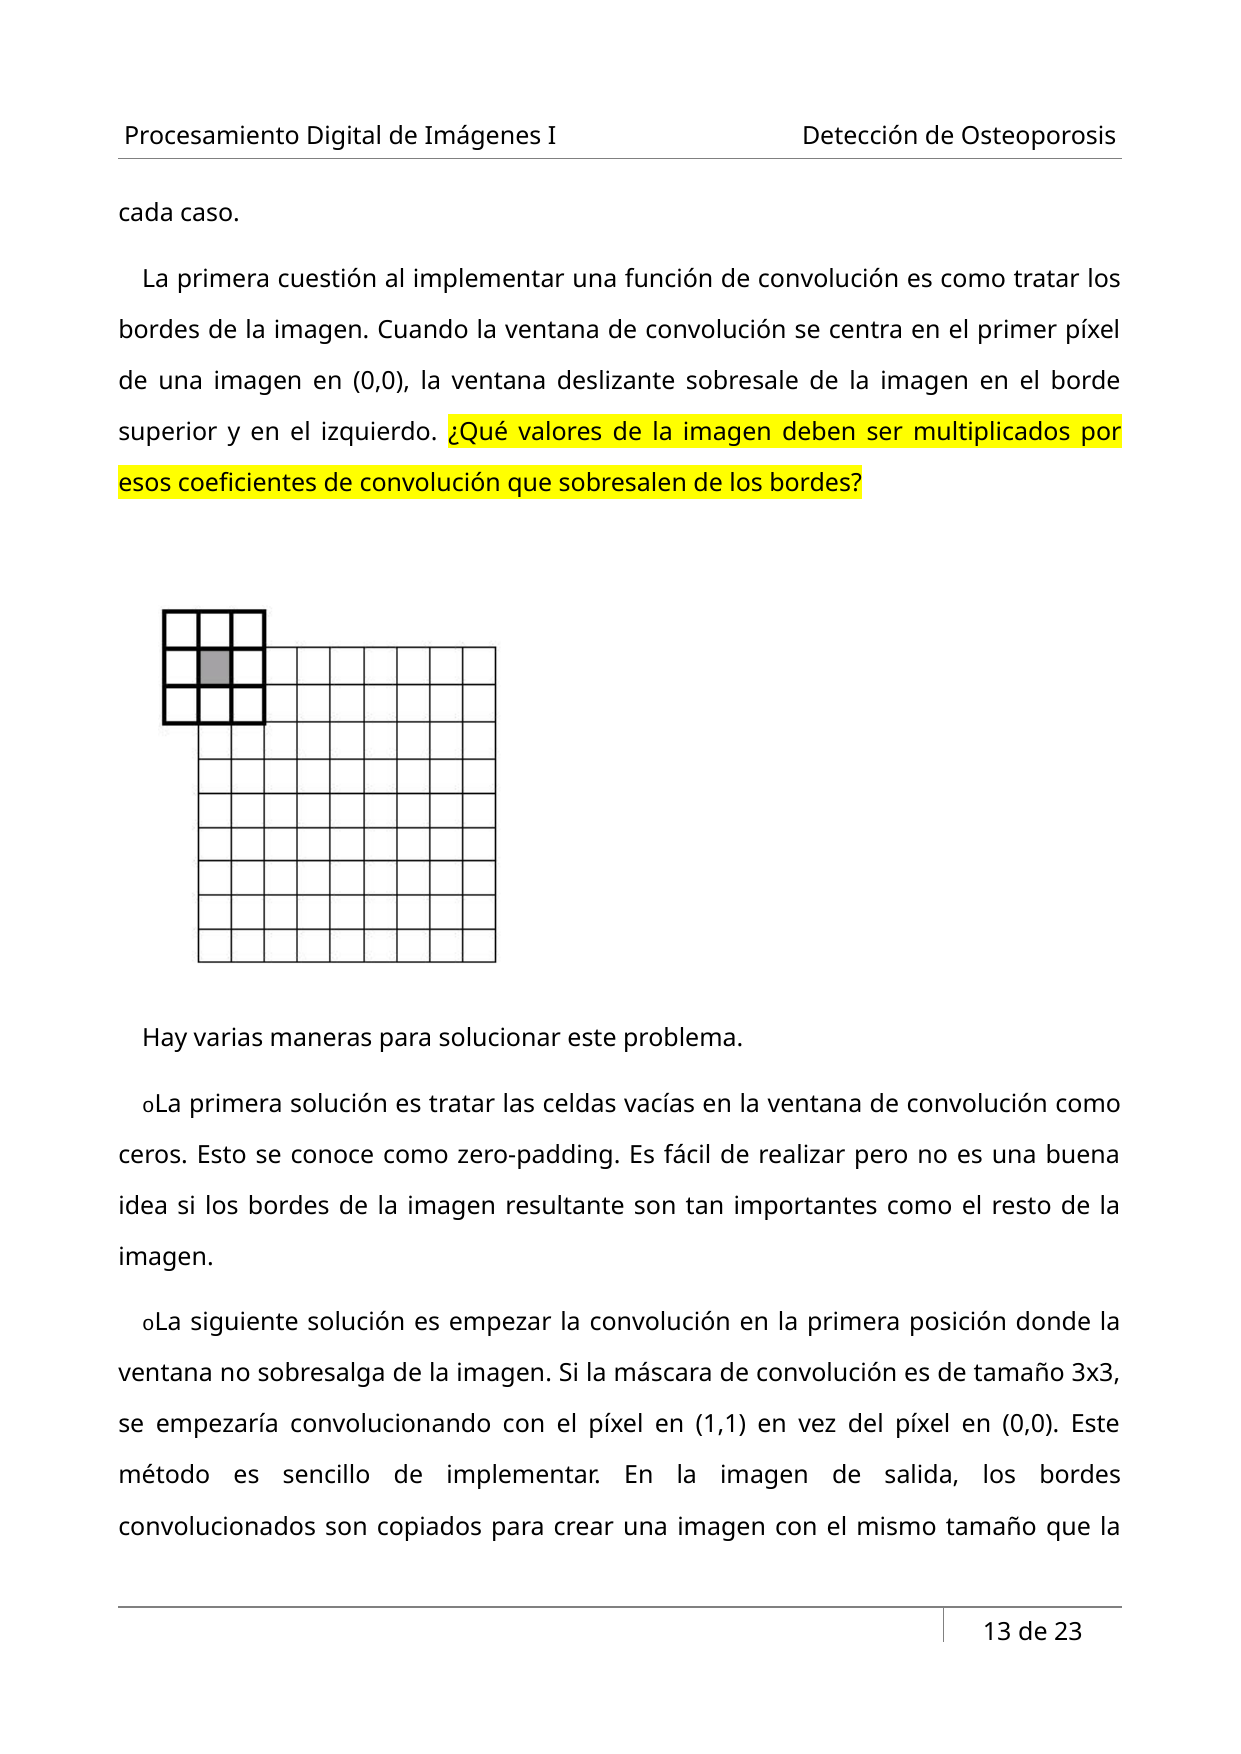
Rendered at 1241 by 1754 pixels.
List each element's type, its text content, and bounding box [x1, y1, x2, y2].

picture [158, 605, 505, 972]
list La siguiente solución es empezar la convolución en la primera posición donde la ventana no sobresalga de la imagen. Si la máscara de convolución es de tamaño 3x3, se empezaría convolucionando con el píxel en (1,1) en vez del píxel en (0,0). Este método es sencillo de implementar. En la imagen de salida, los bordes convolucionados son copiados para crear una imagen con el mismo tamaño que la [118, 1304, 1122, 1542]
list La primera solución es tratar las celdas vacías en la ventana de convolución como ceros. Esto se conoce como zero-padding. Es fácil de realizar pero no es una buena idea si los bordes de la imagen resultante son tan importantes como el resto de la imagen. [118, 1085, 1122, 1272]
text Hay varias maneras para solucionar este problema. [118, 1019, 1122, 1053]
text cada caso. [118, 195, 1122, 229]
text La primera cuestión al implementar una función de convolución es como tratar los bordes de la imagen. Cuando la ventana de convolución se centra en el primer píxel de una imagen en (0,0), la ventana deslizante sobresale de la imagen en el borde superior y en el izquierdo. ¿Qué valores de la imagen deben ser multiplicados por esos coeficientes de convolución que sobresalen de los bordes? [118, 261, 1122, 499]
